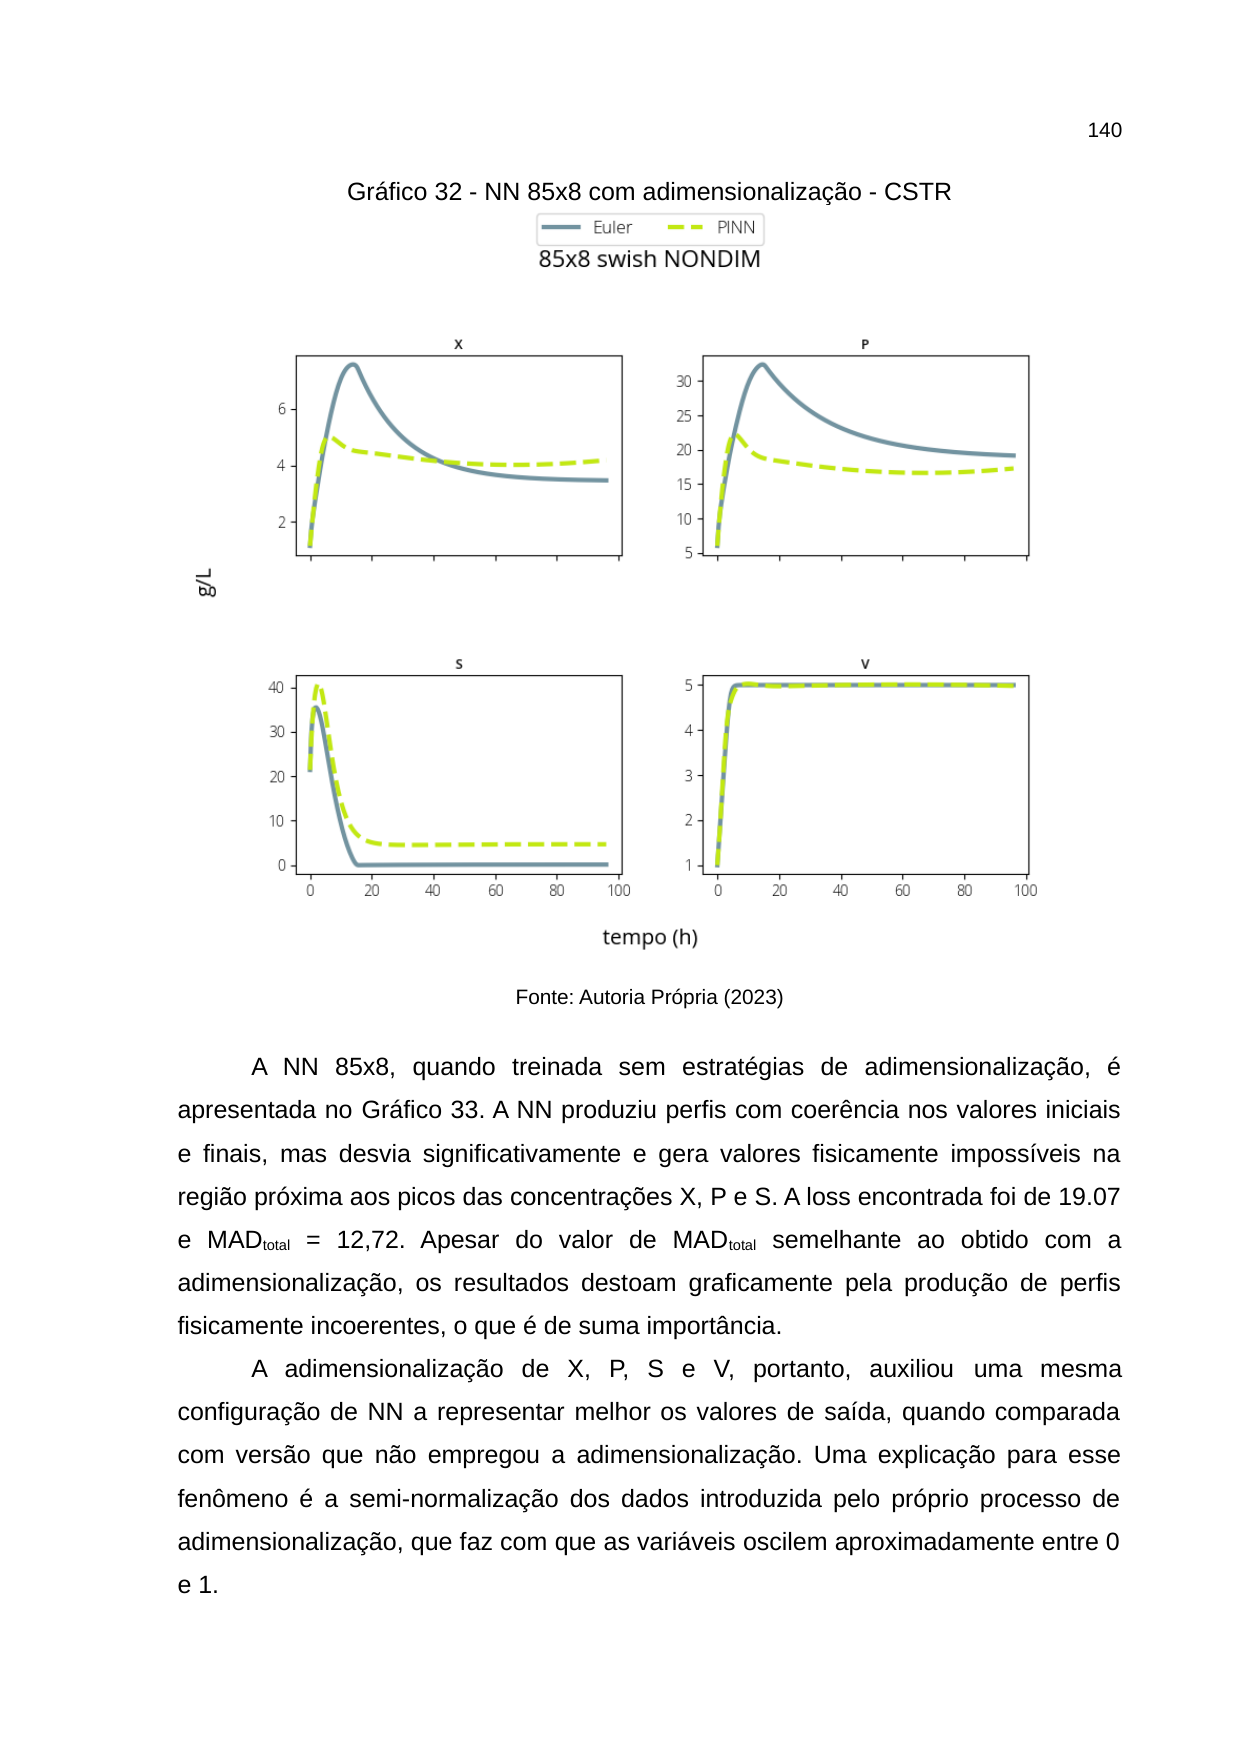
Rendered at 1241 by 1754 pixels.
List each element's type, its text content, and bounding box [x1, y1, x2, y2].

picture [177, 205, 1123, 957]
text A NN 85x8, quando treinada sem estratégias de adimensionalização, é apresentada no Gráfico 33. A NN produziu perfis com coerência nos valores iniciais e finais, mas desvia significativamente e gera valores fisicamente impossíveis na região próxima aos picos das concentrações X, P e S. A loss encontrada foi de 19.07 e MADtotal = 12,72. Apesar do valor de MADtotal semelhante ao obtido com a adimensionalização, os resultados destoam graficamente pela produção de perfis fisicamente incoerentes, o que é de suma importância. [177, 1052, 1122, 1340]
text Fonte: Autoria Própria (2023) [177, 985, 1122, 1009]
text Gráfico 32 - NN 85x8 com adimensionalização - CSTR [177, 177, 1122, 205]
text A adimensionalização de X, P, S e V, portanto, auxiliou uma mesma configuração de NN a representar melhor os valores de saída, quando comparada com versão que não empregou a adimensionalização. Uma explicação para esse fenômeno é a semi-normalização dos dados introduzida pelo próprio processo de adimensionalização, que faz com que as variáveis oscilem aproximadamente entre 0 e 1. [177, 1354, 1122, 1598]
